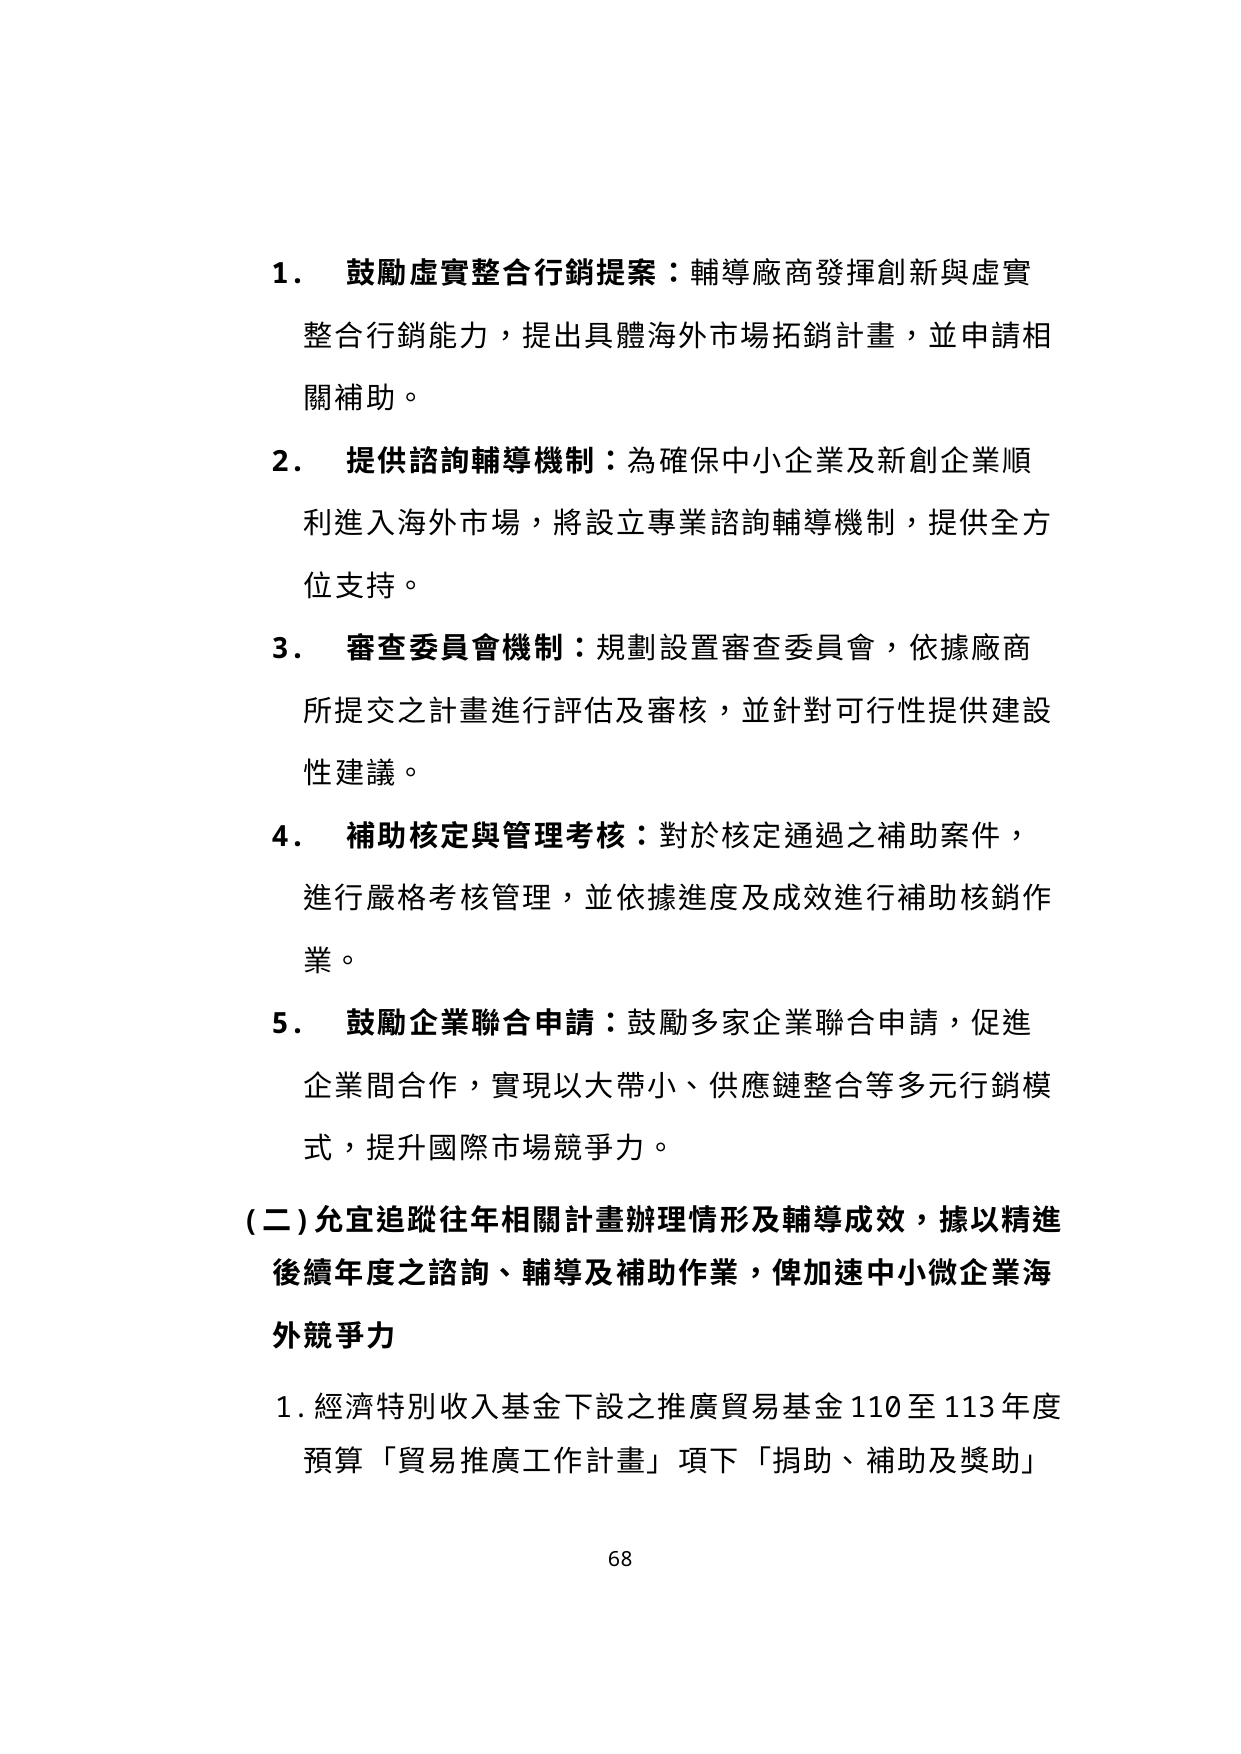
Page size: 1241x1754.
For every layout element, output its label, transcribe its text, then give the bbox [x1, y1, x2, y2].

text 1. 鼓勵虛實整合行銷提案：輔導廠商發揮創新與虛實整合行銷能力，提出具體海外市場拓銷計畫，並申請相關補助。 [266, 229, 1063, 417]
text 4. 補助核定與管理考核：對於核定通過之補助案件，進行嚴格考核管理，並依據進度及成效進行補助核銷作業。 [266, 792, 1063, 979]
text (二)允宜追蹤往年相關計畫辦理情形及輔導成效，據以精進後續年度之諮詢、輔導及補助作業，俾加速中小微企業海外競爭力 [236, 1167, 1063, 1354]
text 5. 鼓勵企業聯合申請：鼓勵多家企業聯合申請，促進企業間合作，實現以大帶小、供應鏈整合等多元行銷模式，提升國際市場競爭力。 [266, 979, 1063, 1167]
text 1.經濟特別收入基金下設之推廣貿易基金110至113年度預算「貿易推廣工作計畫」項下「捐助、補助及獎助」 [266, 1354, 1063, 1479]
text 3. 審查委員會機制：規劃設置審查委員會，依據廠商所提交之計畫進行評估及審核，並針對可行性提供建設性建議。 [266, 604, 1063, 792]
text 2. 提供諮詢輔導機制：為確保中小企業及新創企業順利進入海外市場，將設立專業諮詢輔導機制，提供全方位支持。 [266, 417, 1063, 604]
